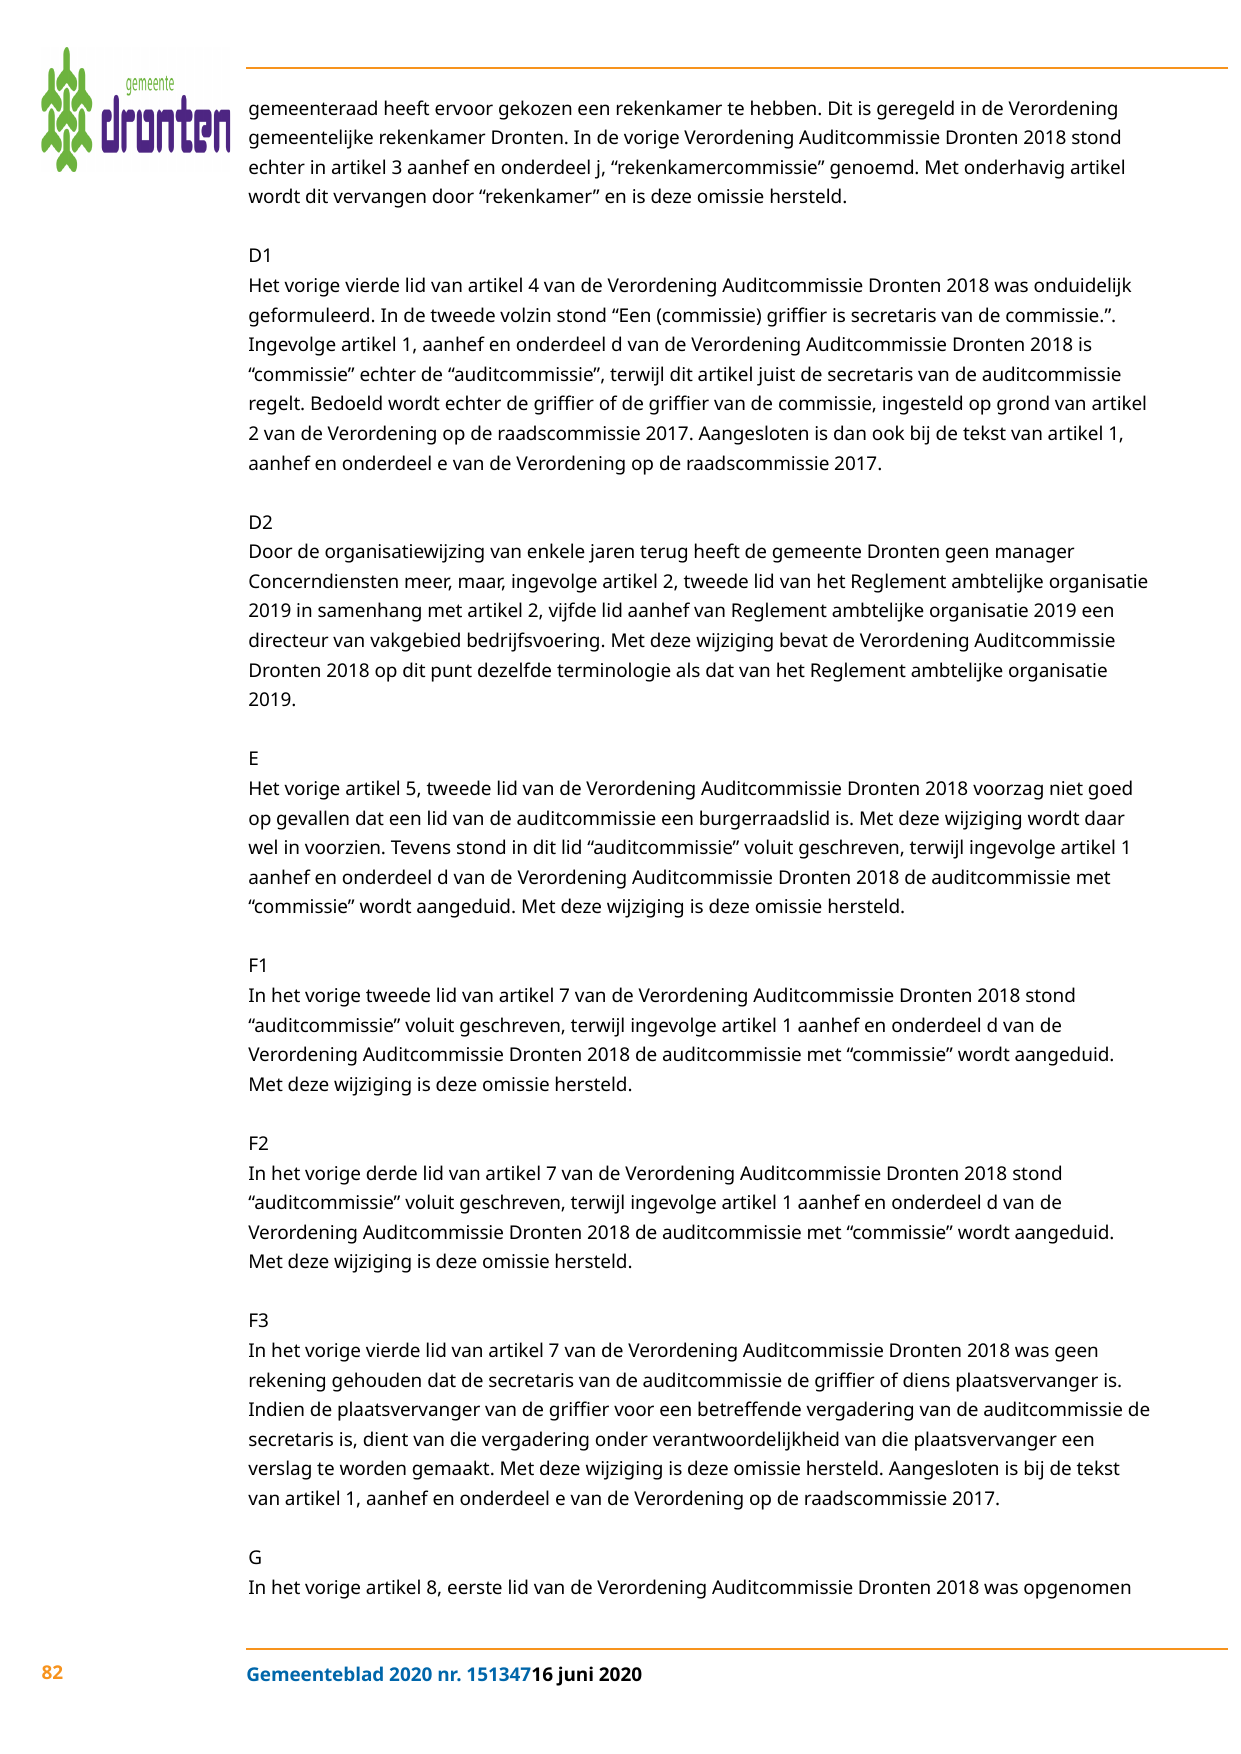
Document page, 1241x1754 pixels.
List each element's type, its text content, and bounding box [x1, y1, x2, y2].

text In het vorige artikel 8, eerste lid van de Verordening Auditcommissie Dronten 2018 was opgenomen [248, 1574, 1152, 1600]
text G [248, 1544, 1152, 1570]
text Het vorige artikel 5, tweede lid van de Verordening Auditcommissie Dronten 2018 voorzag niet goed op gevallen dat een lid van de auditcommissie een burgerraadslid is. Met deze wijziging wordt daar wel in voorzien. Tevens stond in dit lid “auditcommissie” voluit geschreven, terwijl ingevolge artikel 1 aanhef en onderdeel d van de Verordening Auditcommissie Dronten 2018 de auditcommissie met “commissie” wordt aangeduid. Met deze wijziging is deze omissie hersteld. [248, 775, 1152, 919]
text In het vorige tweede lid van artikel 7 van de Verordening Auditcommissie Dronten 2018 stond “auditcommissie” voluit geschreven, terwijl ingevolge artikel 1 aanhef en onderdeel d van de Verordening Auditcommissie Dronten 2018 de auditcommissie met “commissie” wordt aangeduid. Met deze wijziging is deze omissie hersteld. [248, 982, 1152, 1097]
text D2 [248, 509, 1152, 535]
text Het vorige vierde lid van artikel 4 van de Verordening Auditcommissie Dronten 2018 was onduidelijk geformuleerd. In de tweede volzin stond “Een (commissie) griffier is secretaris van de commissie.”. Ingevolge artikel 1, aanhef en onderdeel d van de Verordening Auditcommissie Dronten 2018 is “commissie” echter de “auditcommissie”, terwijl dit artikel juist de secretaris van de auditcommissie regelt. Bedoeld wordt echter de griffier of de griffier van de commissie, ingesteld op grond van artikel 2 van de Verordening op de raadscommissie 2017. Aangesloten is dan ook bij de tekst van artikel 1, aanhef en onderdeel e van de Verordening op de raadscommissie 2017. [248, 272, 1152, 476]
text gemeenteraad heeft ervoor gekozen een rekenkamer te hebben. Dit is geregeld in de Verordening gemeentelijke rekenkamer Dronten. In de vorige Verordening Auditcommissie Dronten 2018 stond echter in artikel 3 aanhef en onderdeel j, “rekenkamercommissie” genoemd. Met onderhavig artikel wordt dit vervangen door “rekenkamer” en is deze omissie hersteld. [248, 95, 1152, 209]
text E [248, 746, 1152, 771]
text F2 [248, 1130, 1152, 1156]
text F1 [248, 953, 1152, 978]
text F3 [248, 1308, 1152, 1333]
picture [41, 47, 231, 172]
text D1 [248, 243, 1152, 268]
text In het vorige vierde lid van artikel 7 van de Verordening Auditcommissie Dronten 2018 was geen rekening gehouden dat de secretaris van de auditcommissie de griffier of diens plaatsvervanger is. Indien de plaatsvervanger van de griffier voor een betreffende vergadering van de auditcommissie de secretaris is, dient van die vergadering onder verantwoordelijkheid van die plaatsvervanger een verslag te worden gemaakt. Met deze wijziging is deze omissie hersteld. Aangesloten is bij de tekst van artikel 1, aanhef en onderdeel e van de Verordening op de raadscommissie 2017. [248, 1337, 1152, 1511]
text Door de organisatiewijzing van enkele jaren terug heeft de gemeente Dronten geen manager Concerndiensten meer, maar, ingevolge artikel 2, tweede lid van het Reglement ambtelijke organisatie 2019 in samenhang met artikel 2, vijfde lid aanhef van Reglement ambtelijke organisatie 2019 een directeur van vakgebied bedrijfsvoering. Met deze wijziging bevat de Verordening Auditcommissie Dronten 2018 op dit punt dezelfde terminologie als dat van het Reglement ambtelijke organisatie 2019. [248, 538, 1152, 712]
text In het vorige derde lid van artikel 7 van de Verordening Auditcommissie Dronten 2018 stond “auditcommissie” voluit geschreven, terwijl ingevolge artikel 1 aanhef en onderdeel d van de Verordening Auditcommissie Dronten 2018 de auditcommissie met “commissie” wordt aangeduid. Met deze wijziging is deze omissie hersteld. [248, 1160, 1152, 1274]
